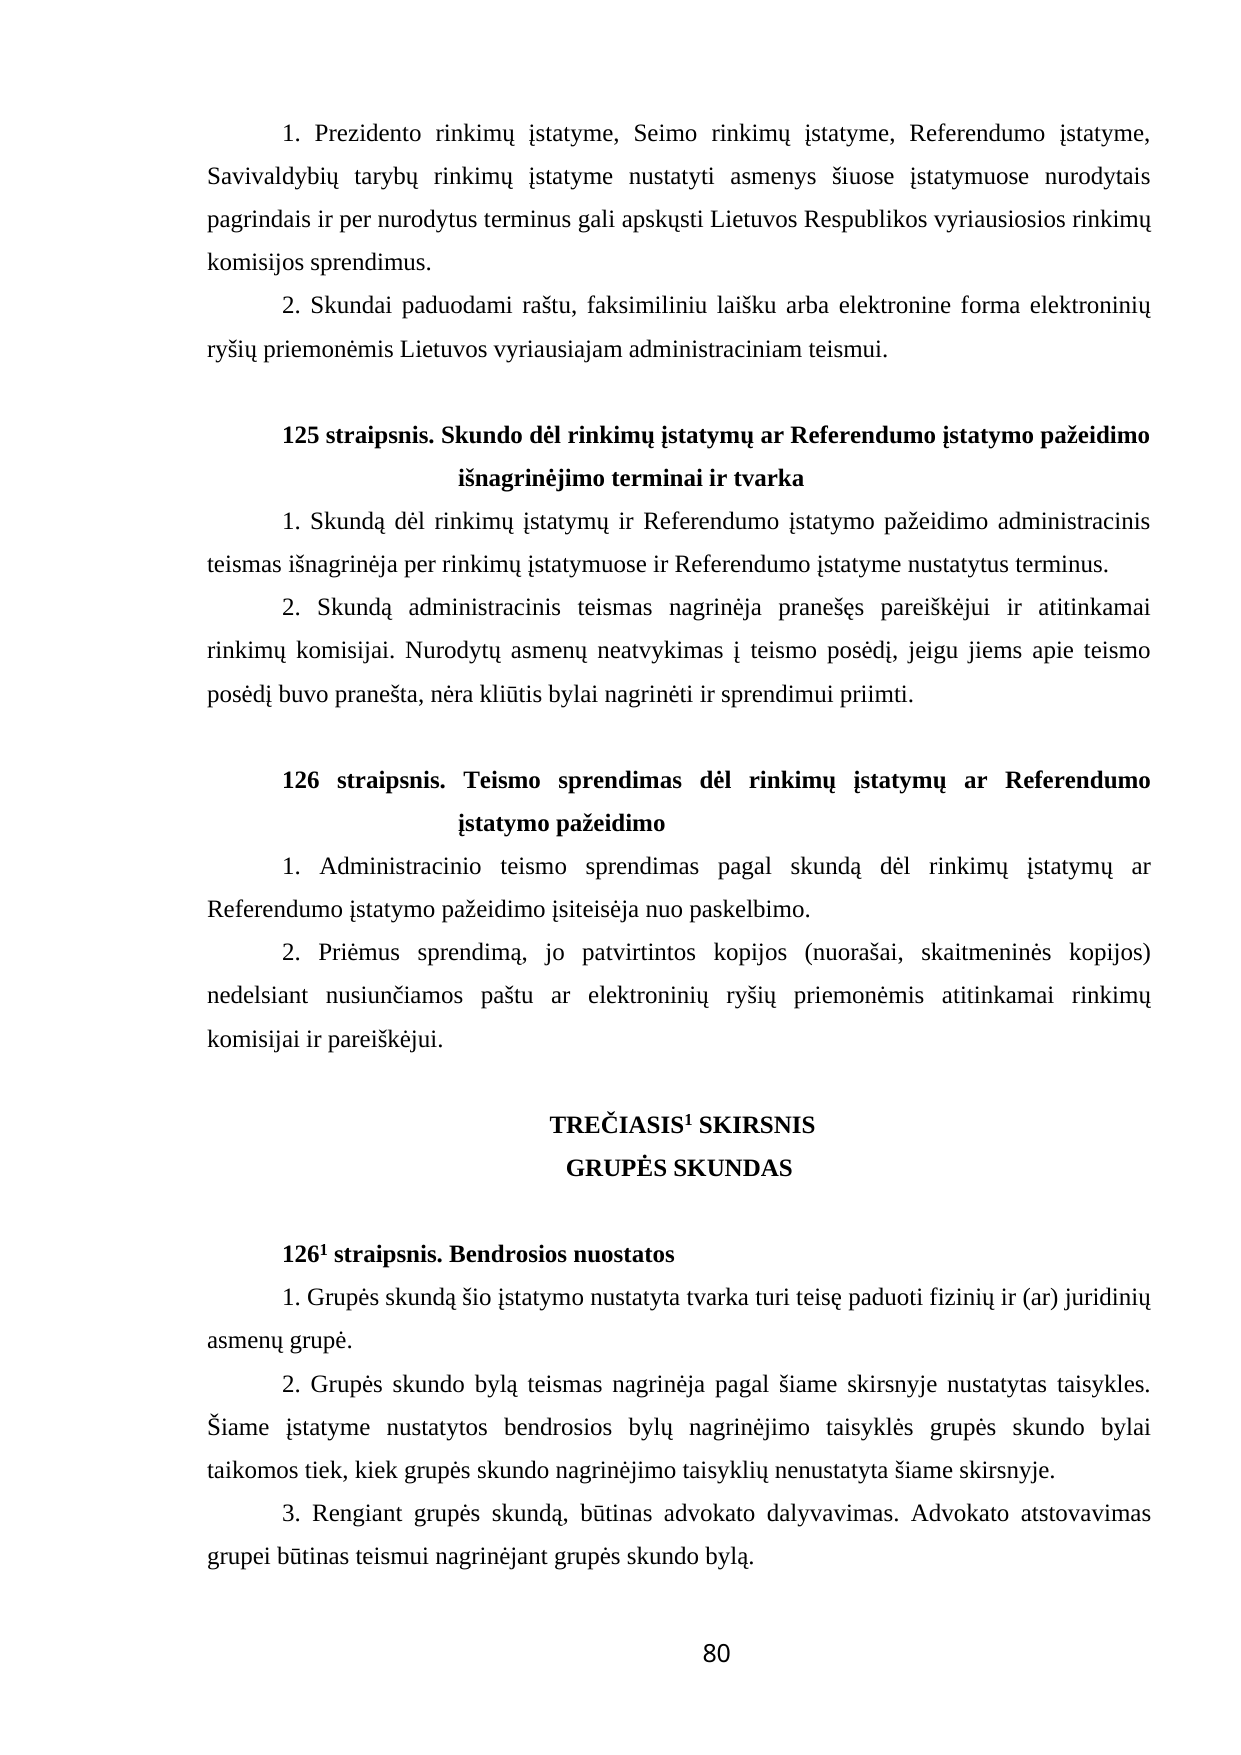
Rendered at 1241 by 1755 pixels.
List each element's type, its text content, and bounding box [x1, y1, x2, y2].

text 125 straipsnis. Skundo dėl rinkimų įstatymų ar Referendumo įstatymo pažeidimo išnagrinėjimo terminai ir tvarka [282, 420, 1152, 492]
text TREČIASIS1 SKIRSNIS [207, 1110, 1152, 1139]
text 2. Skundai paduodami raštu, faksimiliniu laišku arba elektronine forma elektroninių ryšių priemonėmis Lietuvos vyriausiajam administraciniam teismui. [207, 291, 1152, 362]
text 1. Prezidento rinkimų įstatyme, Seimo rinkimų įstatyme, Referendumo įstatyme, Savivaldybių tarybų rinkimų įstatyme nustatyti asmenys šiuose įstatymuose nurodytais pagrindais ir per nurodytus terminus gali apskųsti Lietuvos Respublikos vyriausiosios rinkimų komisijos sprendimus. [207, 118, 1152, 276]
text 1261 straipsnis. Bendrosios nuostatos [207, 1239, 1152, 1268]
text 126 straipsnis. Teismo sprendimas dėl rinkimų įstatymų ar Referendumo įstatymo pažeidimo [282, 765, 1152, 837]
text 1. Administracinio teismo sprendimas pagal skundą dėl rinkimų įstatymų ar Referendumo įstatymo pažeidimo įsiteisėja nuo paskelbimo. [207, 851, 1152, 923]
text 1. Skundą dėl rinkimų įstatymų ir Referendumo įstatymo pažeidimo administracinis teismas išnagrinėja per rinkimų įstatymuose ir Referendumo įstatyme nustatytus terminus. [207, 506, 1152, 578]
text 1. Grupės skundą šio įstatymo nustatyta tvarka turi teisę paduoti fizinių ir (ar) juridinių asmenų grupė. [207, 1282, 1152, 1354]
text 2. Skundą administracinis teismas nagrinėja pranešęs pareiškėjui ir atitinkamai rinkimų komisijai. Nurodytų asmenų neatvykimas į teismo posėdį, jeigu jiems apie teismo posėdį buvo pranešta, nėra kliūtis bylai nagrinėti ir sprendimui priimti. [207, 592, 1152, 707]
text GRUPĖS SKUNDAS [207, 1153, 1152, 1182]
text 2. Grupės skundo bylą teismas nagrinėja pagal šiame skirsnyje nustatytas taisykles. Šiame įstatyme nustatytos bendrosios bylų nagrinėjimo taisyklės grupės skundo bylai taikomos tiek, kiek grupės skundo nagrinėjimo taisyklių nenustatyta šiame skirsnyje. [207, 1369, 1152, 1484]
text 2. Priėmus sprendimą, jo patvirtintos kopijos (nuorašai, skaitmeninės kopijos) nedelsiant nusiunčiamos paštu ar elektroninių ryšių priemonėmis atitinkamai rinkimų komisijai ir pareiškėjui. [207, 937, 1152, 1052]
text 3. Rengiant grupės skundą, būtinas advokato dalyvavimas. Advokato atstovavimas grupei būtinas teismui nagrinėjant grupės skundo bylą. [207, 1498, 1152, 1570]
